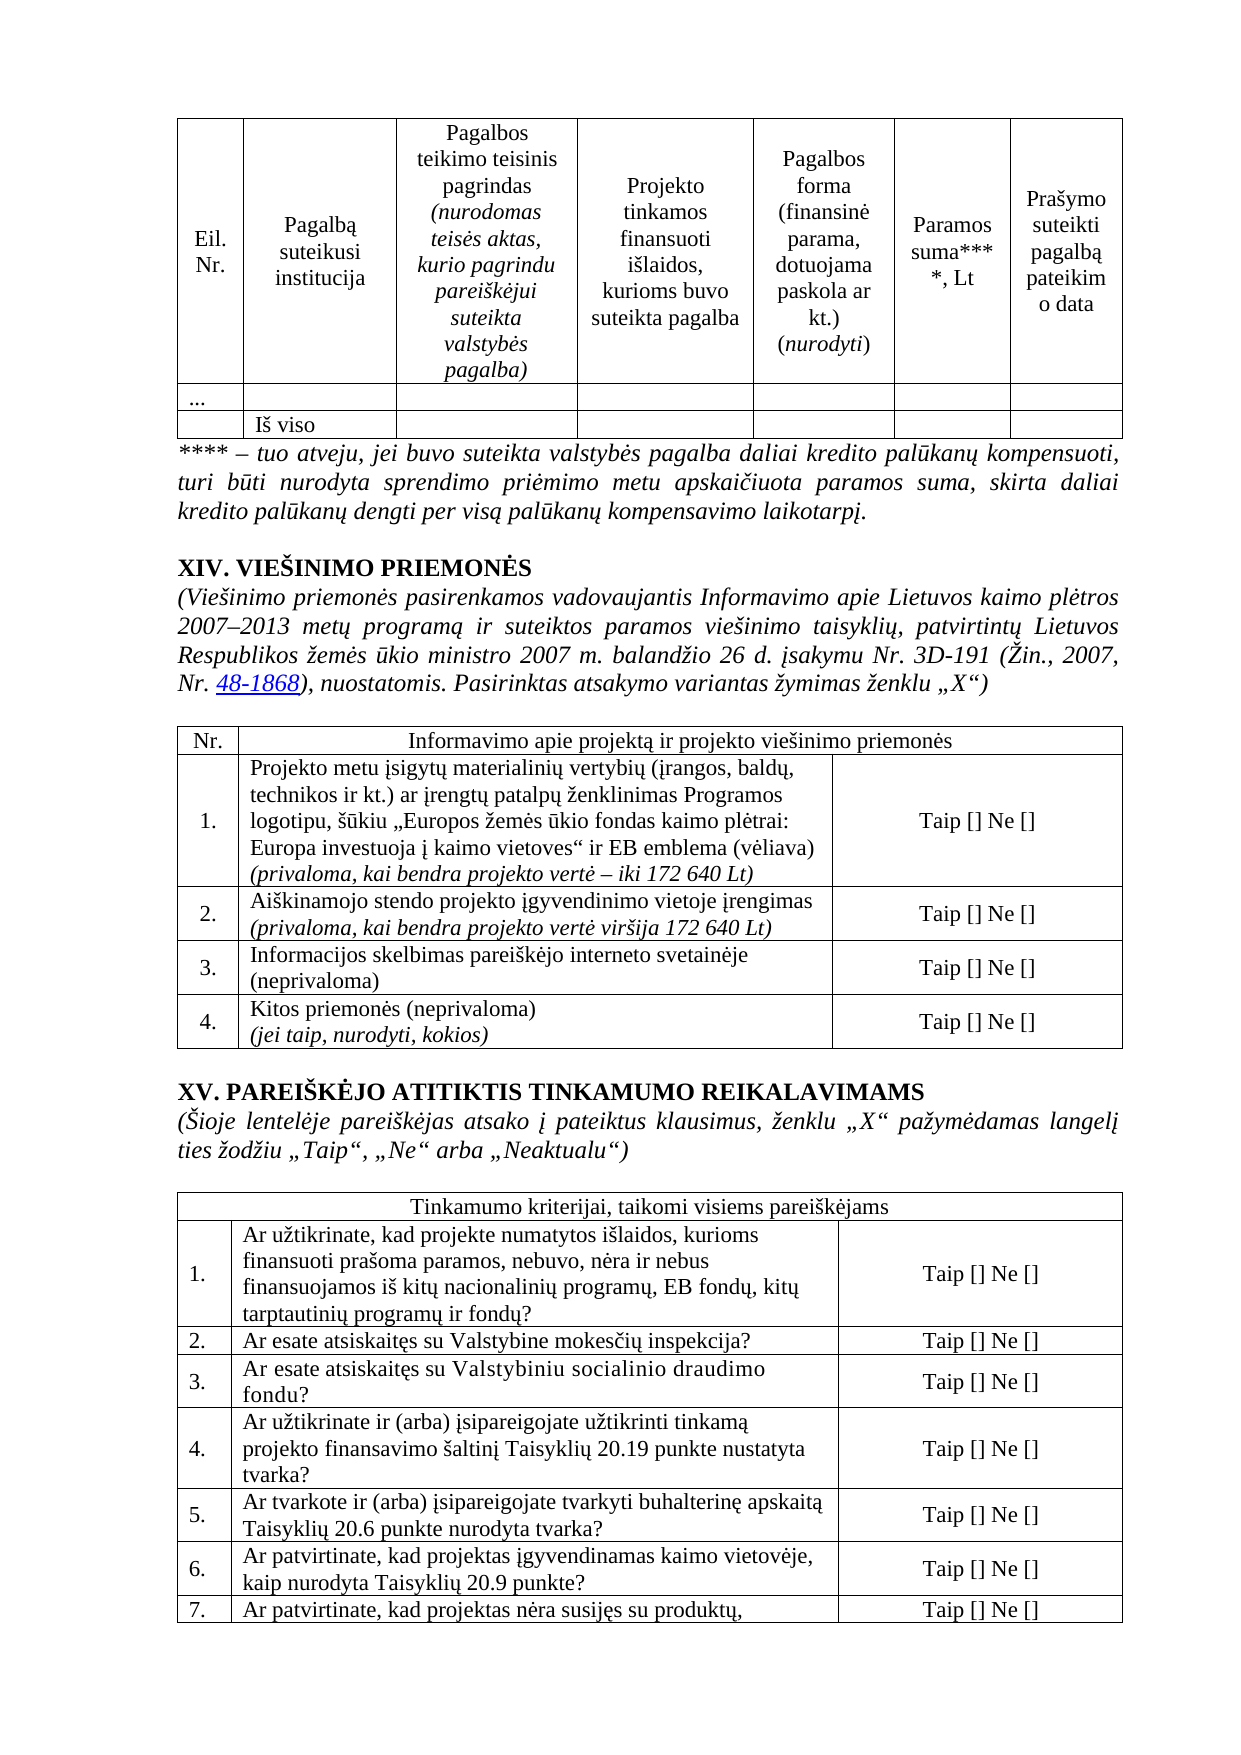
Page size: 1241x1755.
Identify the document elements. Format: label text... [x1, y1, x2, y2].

table_cell Ar tvarkote ir (arba) įsipareigojate tvarkyti buhalterinę apskaitą Taisyklių 20.6 punkte nurodyta tvarka? [232, 1489, 838, 1541]
table_cell Taip [][] Ne [][] [839, 1221, 1122, 1326]
table_cell Ar patvirtinate, kad projektas nėra susijęs su produktų, [232, 1596, 838, 1622]
table_cell [397, 411, 577, 437]
table_cell [397, 384, 577, 410]
table_cell Taip [][] Ne [][] [833, 995, 1122, 1047]
table_header Pagalbos forma (finansinė parama, dotuojama paskola ar kt.) (nurodyti) [754, 119, 894, 383]
table_cell Ar užtikrinate ir (arba) įsipareigojate užtikrinti tinkamą projekto finansavimo šaltinį Taisyklių 20.19 punkte nustatyta tvarka? [232, 1408, 838, 1487]
table_header Projekto tinkamos finansuoti išlaidos, kurioms buvo suteikta pagalba [578, 119, 753, 383]
table_cell [754, 411, 894, 437]
table_cell Taip [][] Ne [][] [839, 1327, 1122, 1353]
table_cell Iš viso [244, 411, 396, 437]
text (Šioje lentelėje pareiškėjas atsako į pateiktus klausimus, ženklu „X“ pažymėdamas langelį ties žodžiu „Taip“, „Ne“ arba „Neaktualu“) [177, 1106, 1122, 1163]
table_cell [578, 411, 753, 437]
text (Viešinimo priemonės pasirenkamos vadovaujantis Informavimo apie Lietuvos kaimo plėtros 2007–2013 metų programą ir suteiktos paramos viešinimo taisyklių, patvirtintų Lietuvos Respublikos žemės ūkio ministro 2007 m. balandžio 26 d. įsakymu Nr. 3D-191 (Žin., 2007, Nr. 48-1868), nuostatomis. Pasirinktas atsakymo variantas žymimas ženklu „X“) [177, 582, 1122, 697]
table_cell 4. [178, 995, 238, 1047]
table_cell Taip [][] Ne [][] [833, 941, 1122, 994]
table_header Nr. [178, 727, 238, 753]
table_cell 1. [178, 755, 238, 886]
table_cell [895, 384, 1010, 410]
table_cell Kitos priemonės (neprivaloma) (jei taip, nurodyti, kokios) [239, 995, 832, 1047]
table_cell Ar užtikrinate, kad projekte numatytos išlaidos, kurioms finansuoti prašoma paramos, nebuvo, nėra ir nebus finansuojamos iš kitų nacionalinių programų, EB fondų, kitų tarptautinių programų ir fondų? [232, 1221, 838, 1326]
table_header Pagalbos teikimo teisinis pagrindas (nurodomas teisės aktas, kurio pagrindu pareiškėjui suteikta valstybės pagalba) [397, 119, 577, 383]
table_cell Ar esate atsiskaitęs su Valstybiniu socialinio draudimo fondu? [232, 1355, 838, 1407]
table_cell ... [178, 384, 243, 410]
table_cell Taip [][] Ne [][] [833, 755, 1122, 886]
table_cell Taip [][] Ne [][] [839, 1596, 1122, 1622]
table_header Prašymo suteikti pagalbą pateikimo data [1011, 119, 1122, 383]
text XV. PAREIŠKĖJO ATITIKTIS TINKAMUMO REIKALAVIMAMS [177, 1077, 1122, 1106]
table_cell Aiškinamojo stendo projekto įgyvendinimo vietoje įrengimas (privaloma, kai bendra projekto vertė viršija 172 640 Lt) [239, 887, 832, 940]
table_cell [1011, 411, 1122, 437]
table_cell Taip [][] Ne [][] [839, 1489, 1122, 1541]
table_cell 5. [178, 1489, 231, 1541]
table_cell Ar esate atsiskaitęs su Valstybine mokesčių inspekcija? [232, 1327, 838, 1353]
table_header Pagalbą suteikusi institucija [244, 119, 396, 383]
table_cell Projekto metu įsigytų materialinių vertybių (įrangos, baldų, technikos ir kt.) ar įrengtų patalpų ženklinimas Programos logotipu, šūkiu „Europos žemės ūkio fondas kaimo plėtrai: Europa investuoja į kaimo vietoves“ ir EB emblema (vėliava) (privaloma, kai bendra projekto vertė – iki 172 640 Lt) [239, 755, 832, 886]
table_cell [178, 411, 243, 437]
table_header Paramos suma****, Lt [895, 119, 1010, 383]
table_cell 4. [178, 1408, 231, 1487]
table_cell Taip [][] Ne [][] [839, 1355, 1122, 1407]
table_cell [1011, 384, 1122, 410]
text XIV. VIEŠINIMO PRIEMONĖS [177, 553, 1122, 582]
table_cell [244, 384, 396, 410]
table_cell [578, 384, 753, 410]
table_cell Ar patvirtinate, kad projektas įgyvendinamas kaimo vietovėje, kaip nurodyta Taisyklių 20.9 punkte? [232, 1542, 838, 1595]
table_cell Informacijos skelbimas pareiškėjo interneto svetainėje (neprivaloma) [239, 941, 832, 994]
table_cell [754, 384, 894, 410]
table_cell Taip [][] Ne [][] [839, 1408, 1122, 1487]
text **** – tuo atveju, jei buvo suteikta valstybės pagalba daliai kredito palūkanų kompensuoti, turi būti nurodyta sprendimo priėmimo metu apskaičiuota paramos suma, skirta daliai kredito palūkanų dengti per visą palūkanų kompensavimo laikotarpį. [177, 439, 1122, 525]
table_cell 2. [178, 1327, 231, 1353]
table_cell [895, 411, 1010, 437]
table_cell 3. [178, 941, 238, 994]
table_header Eil. Nr. [178, 119, 243, 383]
table_cell 6. [178, 1542, 231, 1595]
table_cell 7. [178, 1596, 231, 1622]
table_cell 2. [178, 887, 238, 940]
table_cell Taip [][] Ne [][] [833, 887, 1122, 940]
table_cell 1. [178, 1221, 231, 1326]
table_header Tinkamumo kriterijai, taikomi visiems pareiškėjams [178, 1193, 1122, 1220]
table_header Informavimo apie projektą ir projekto viešinimo priemonės [239, 727, 1122, 753]
table_cell 3. [178, 1355, 231, 1407]
table_cell Taip [][] Ne [][] [839, 1542, 1122, 1595]
